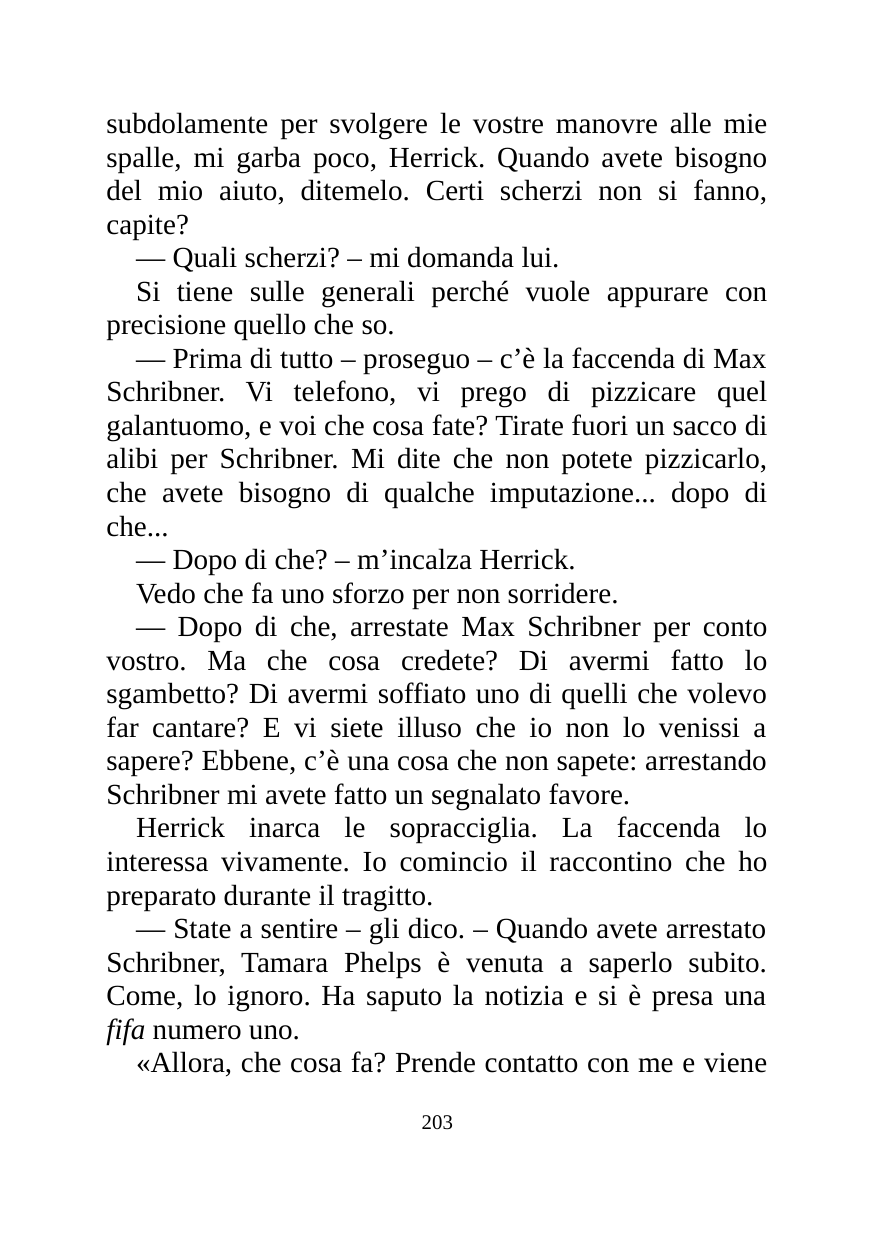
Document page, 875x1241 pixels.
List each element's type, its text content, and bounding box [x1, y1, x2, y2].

text — State a sentire – gli dico. – Quando avete arrestato Schribner, Tamara Phelps è venuta a saperlo subito. Come, lo ignoro. Ha saputo la notizia e si è presa una fifa numero uno. [106, 911, 768, 1045]
text — Prima di tutto – proseguo – c’è la faccenda di Max Schribner. Vi telefono, vi prego di pizzicare quel galantuomo, e voi che cosa fate? Tirate fuori un sacco di alibi per Schribner. Mi dite che non potete pizzicarlo, che avete bisogno di qualche imputazione... dopo di che... [106, 341, 768, 542]
text Vedo che fa uno sforzo per non sorridere. [106, 576, 768, 609]
text Herrick inarca le sopracciglia. La faccenda lo interessa vivamente. Io comincio il raccontino che ho preparato durante il tragitto. [106, 811, 768, 911]
text — Dopo di che? – m’incalza Herrick. [106, 542, 768, 576]
text Si tiene sulle generali perché vuole appurare con precisione quello che so. [106, 274, 768, 341]
text — Dopo di che, arrestate Max Schribner per conto vostro. Ma che cosa credete? Di avermi fatto lo sgambetto? Di avermi soffiato uno di quelli che volevo far cantare? E vi siete illuso che io non lo venissi a sapere? Ebbene, c’è una cosa che non sapete: arrestando Schribner mi avete fatto un segnalato favore. [106, 609, 768, 811]
text — Quali scherzi? – mi domanda lui. [106, 240, 768, 274]
text subdolamente per svolgere le vostre manovre alle mie spalle, mi garba poco, Herrick. Quando avete bisogno del mio aiuto, ditemelo. Certi scherzi non si fanno, capite? [106, 106, 768, 240]
text «Allora, che cosa fa? Prende contatto con me e viene [106, 1045, 768, 1079]
